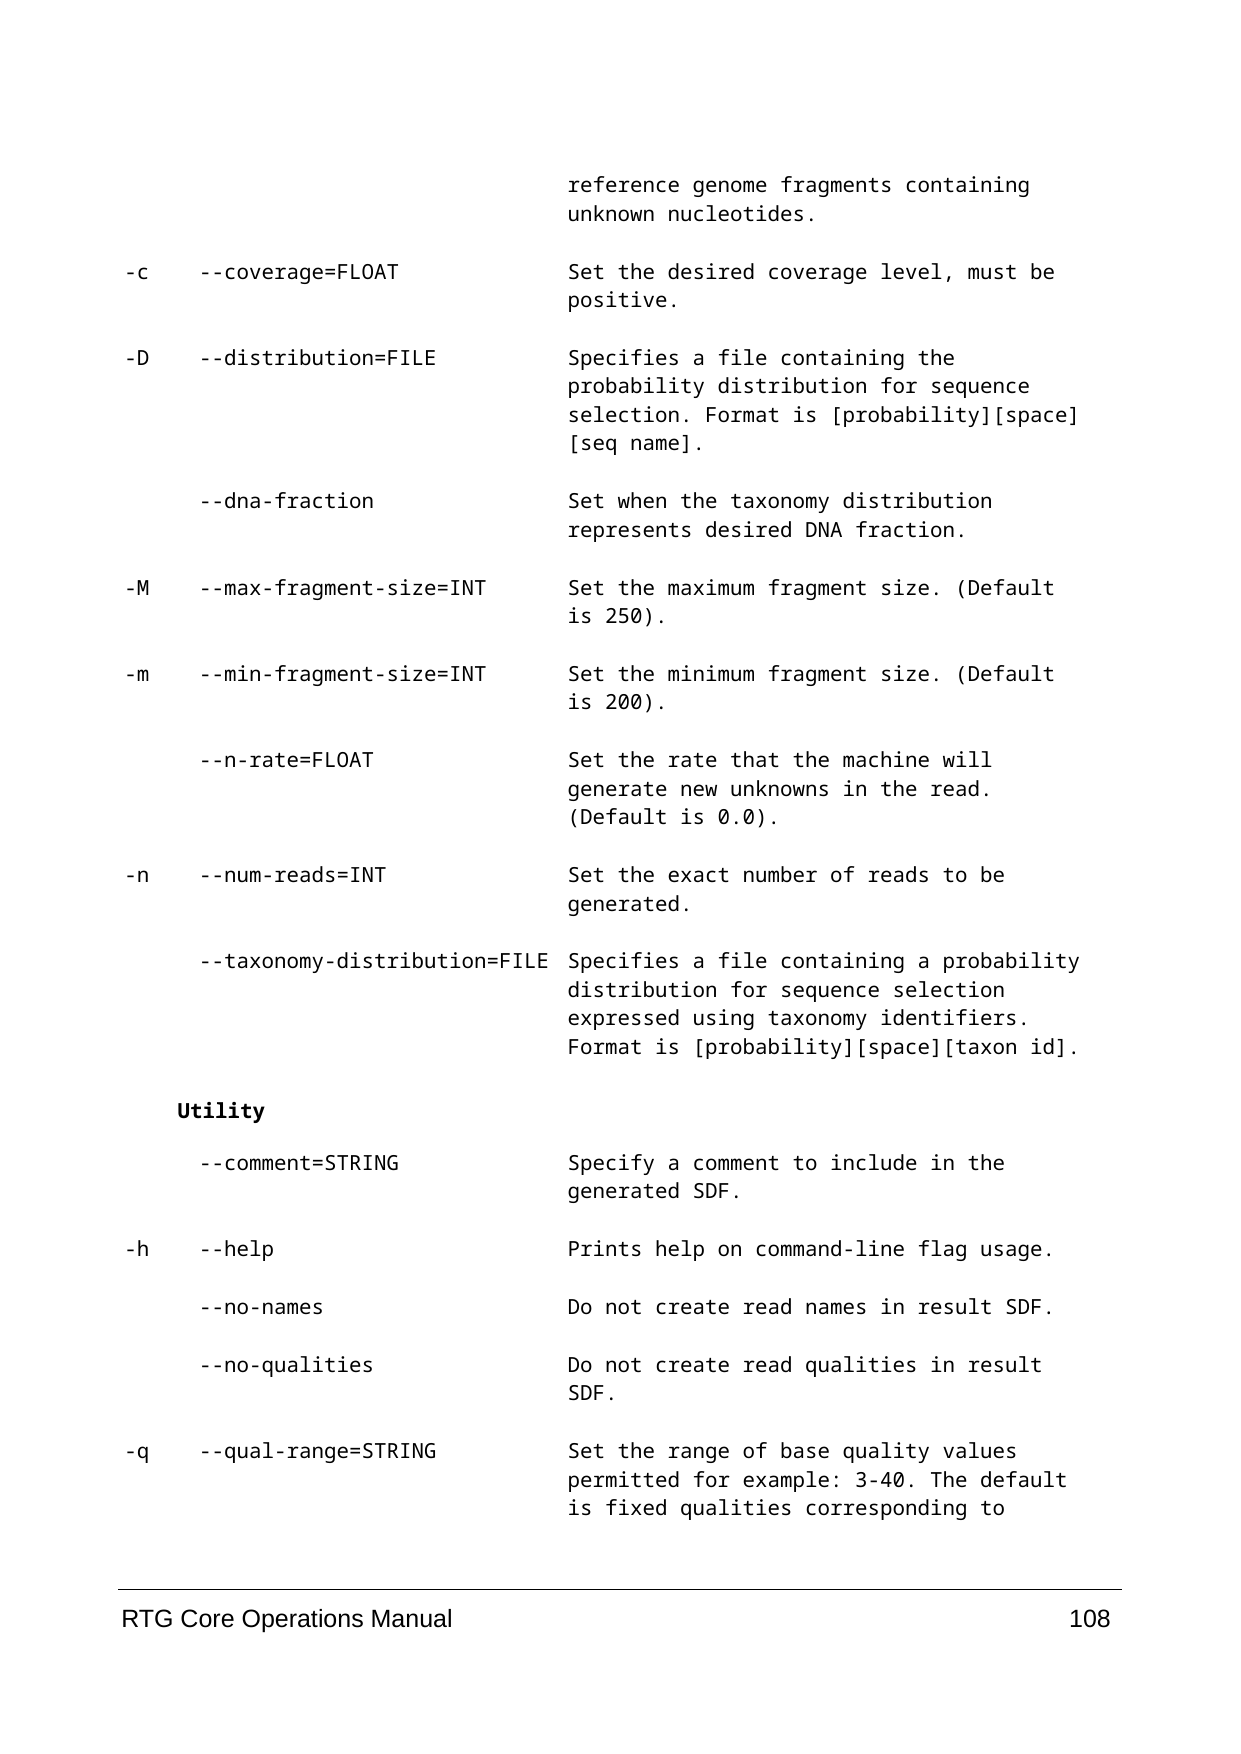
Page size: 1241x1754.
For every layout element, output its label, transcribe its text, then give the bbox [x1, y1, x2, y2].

table_header Specify a comment to include in the generated SDF. [561, 1136, 1093, 1222]
table_cell Set the desired coverage level, must be positive. [561, 245, 1093, 331]
table_cell [193, 159, 561, 245]
table_cell Prints help on command-line flag usage. [561, 1222, 1093, 1280]
table_cell --no-names [193, 1280, 561, 1338]
table_header --comment=STRING [193, 1136, 561, 1222]
table_header [118, 1136, 193, 1222]
table_cell [118, 734, 193, 848]
table_cell [118, 475, 193, 561]
table_cell Set the rate that the machine will generate new unknowns in the read. (Default is 0.0). [561, 734, 1093, 848]
table_cell --taxonomy-distribution=FILE [193, 935, 561, 1078]
table_cell -q [118, 1425, 193, 1522]
table_cell --dna-fraction [193, 475, 561, 561]
table_cell --num-reads=INT [193, 849, 561, 935]
table_cell -m [118, 647, 193, 734]
table_cell [118, 159, 193, 245]
table_cell --help [193, 1222, 561, 1280]
table_cell --n-rate=FLOAT [193, 734, 561, 848]
table_cell Do not create read qualities in result SDF. [561, 1338, 1093, 1424]
table_cell Specifies a file containing a probability distribution for sequence selection expressed using taxonomy identifiers. Format is [probability][space][taxon id]. [561, 935, 1093, 1078]
table_cell Specifies a file containing the probability distribution for sequence selection. Format is [probability][space][seq name]. [561, 331, 1093, 474]
table_cell [118, 1280, 193, 1338]
table_cell Set the maximum fragment size. (Default is 250). [561, 561, 1093, 647]
table_cell Set the range of base quality values permitted for example: 3-40. The default is fixed qualities corresponding to [561, 1425, 1093, 1522]
table_cell --max-fragment-size=INT [193, 561, 561, 647]
table_cell --coverage=FLOAT [193, 245, 561, 331]
table_cell --distribution=FILE [193, 331, 561, 474]
table_cell Set the minimum fragment size. (Default is 200). [561, 647, 1093, 734]
table_cell -D [118, 331, 193, 474]
table_cell reference genome fragments containing unknown nucleotides. [561, 159, 1093, 245]
table_cell Set the exact number of reads to be generated. [561, 849, 1093, 935]
table_cell -h [118, 1222, 193, 1280]
table_cell -c [118, 245, 193, 331]
table_cell --min-fragment-size=INT [193, 647, 561, 734]
table_cell --qual-range=STRING [193, 1425, 561, 1522]
table_cell Do not create read names in result SDF. [561, 1280, 1093, 1338]
table_cell -n [118, 849, 193, 935]
table_cell --no-qualities [193, 1338, 561, 1424]
table_cell -M [118, 561, 193, 647]
table_cell [118, 935, 193, 1078]
table_cell Set when the taxonomy distribution represents desired DNA fraction. [561, 475, 1093, 561]
table_cell [118, 1338, 193, 1424]
text Utility [177, 1096, 1122, 1124]
